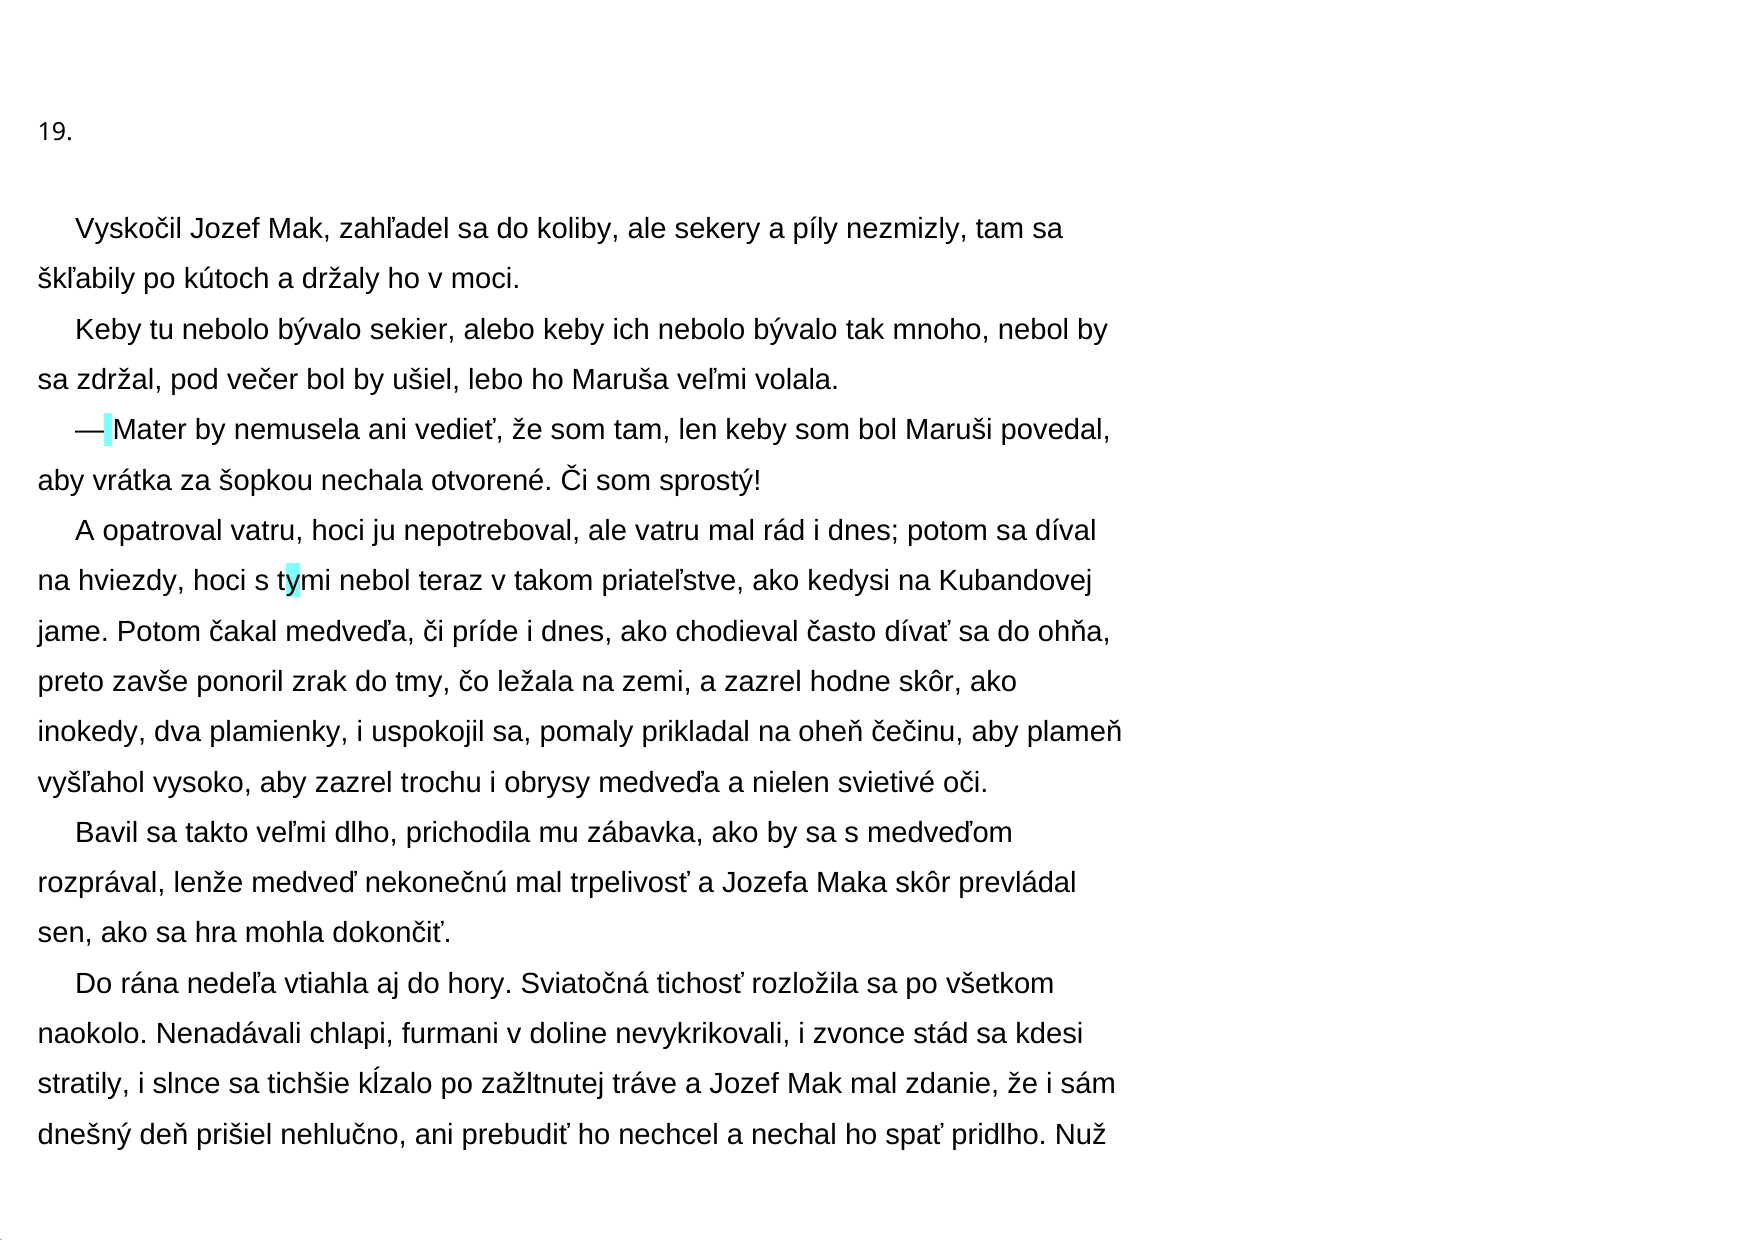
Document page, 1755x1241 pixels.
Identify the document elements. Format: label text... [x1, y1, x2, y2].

text Vyskočil Jozef Mak, zahľadel sa do koliby, ale sekery a píly nezmizly, tam sa škľabily po kútoch a držaly ho v moci. [37, 211, 1130, 295]
text A opatroval vatru, hoci ju nepotreboval, ale vatru mal rád i dnes; potom sa díval na hviezdy, hoci s tymi nebol teraz v takom priateľstve, ako kedysi na Kubandovej jame. Potom čakal medveďa, či príde i dnes, ako chodieval často dívať sa do ohňa, preto zavše ponoril zrak do tmy, čo ležala na zemi, a zazrel hodne skôr, ako inokedy, dva plamienky, i uspokojil sa, pomaly prikladal na oheň čečinu, aby plameň vyšľahol vysoko, aby zazrel trochu i obrysy medveďa a nielen svietivé oči. [37, 513, 1130, 798]
text Do rána nedeľa vtiahla aj do hory. Sviatočná tichosť rozložila sa po všetkom naokolo. Nenadávali chlapi, furmani v doline nevykrikovali, i zvonce stád sa kdesi stratily, i slnce sa tichšie kĺzalo po zažltnutej tráve a Jozef Mak mal zdanie, že i sám dnešný deň prišiel nehlučno, ani prebudiť ho nechcel a nechal ho spať pridlho. Nuž [37, 966, 1130, 1150]
text Bavil sa takto veľmi dlho, prichodila mu zábavka, ako by sa s medveďom rozprával, lenže medveď nekonečnú mal trpelivosť a Jozefa Maka skôr prevládal sen, ako sa hra mohla dokončiť. [37, 815, 1130, 949]
text Keby tu nebolo bývalo sekier, alebo keby ich nebolo bývalo tak mnoho, nebol by sa zdržal, pod večer bol by ušiel, lebo ho Maruša veľmi volala. [37, 312, 1130, 396]
text — Mater by nemusela ani vedieť, že som tam, len keby som bol Maruši povedal, aby vrátka za šopkou nechala otvorené. Či som sprostý! [37, 412, 1130, 496]
subtitle 19. [37, 113, 1130, 148]
